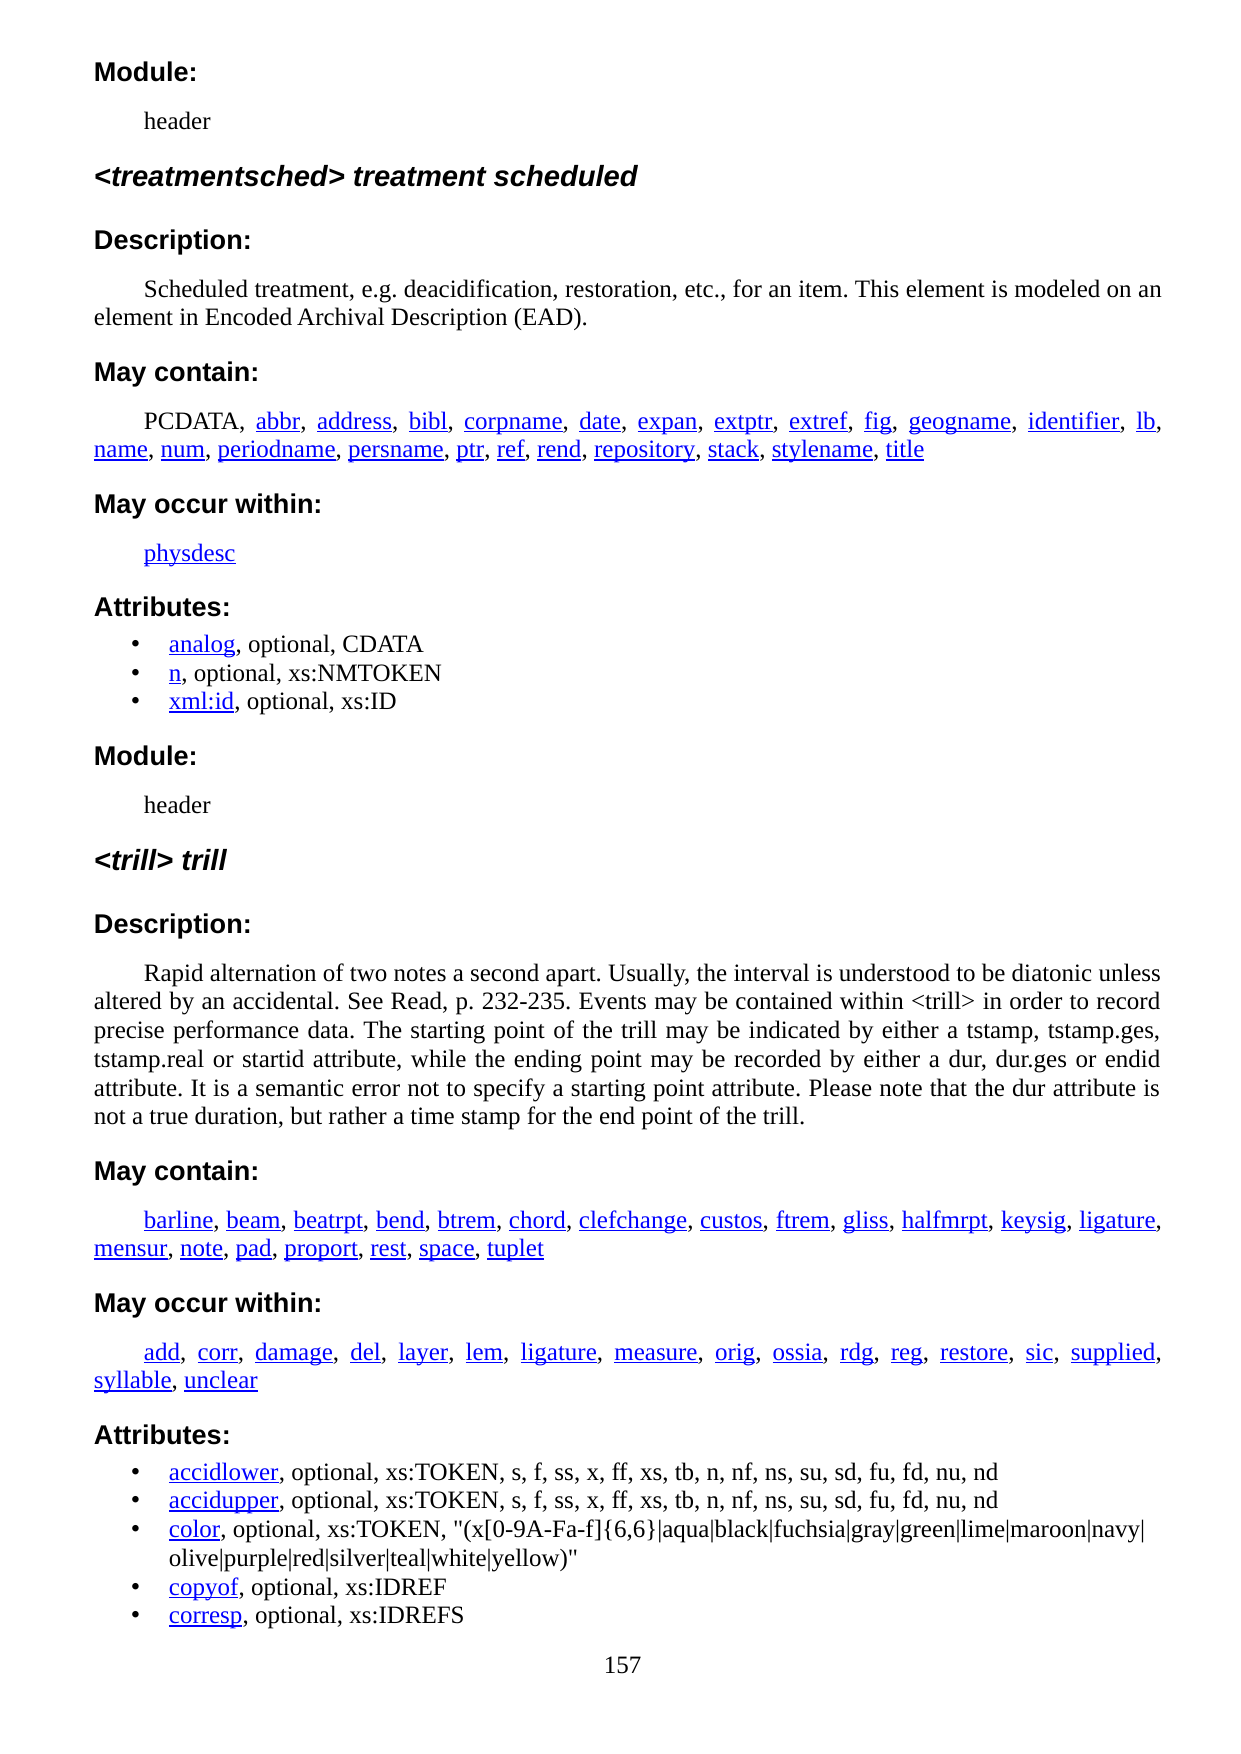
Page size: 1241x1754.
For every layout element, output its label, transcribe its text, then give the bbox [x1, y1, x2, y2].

text PCDATA, abbr, address, bibl, corpname, date, expan, extptr, extref, fig, geogname, identifier, lb, name, num, periodname, persname, ptr, ref, rend, repository, stack, stylename, title [94, 406, 1162, 463]
subtitle May contain: [94, 1155, 1162, 1186]
subtitle Description: [94, 908, 1162, 939]
list color, optional, xs:TOKEN, "(x[0-9A-Fa-f]{6,6}|aqua|black|fuchsia|gray|green|lime|maroon|navy|olive|purple|red|silver|teal|white|yellow)" [131, 1514, 1162, 1572]
text header [94, 790, 1162, 818]
text Rapid alternation of two notes a second apart. Usually, the interval is understood to be diatonic unless altered by an accidental. See Read, p. 232-235. Events may be contained within <trill> in order to record precise performance data. The starting point of the trill may be indicated by either a tstamp, tstamp.ges, tstamp.real or startid attribute, while the ending point may be recorded by either a dur, dur.ges or endid attribute. It is a semantic error not to specify a starting point attribute. Please note that the dur attribute is not a true duration, but rather a time stamp for the end point of the trill. [94, 958, 1162, 1130]
text Scheduled treatment, e.g. deacidification, restoration, etc., for an item. This element is modeled on an element in Encoded Archival Description (EAD). [94, 274, 1162, 331]
list analog, optional, CDATA [131, 629, 1162, 658]
subtitle Description: [94, 224, 1162, 256]
list accidupper, optional, xs:TOKEN, s, f, ss, x, ff, xs, tb, n, nf, ns, su, sd, fu, fd, nu, nd [131, 1485, 1162, 1514]
list corresp, optional, xs:IDREFS [131, 1600, 1162, 1629]
list copyof, optional, xs:IDREF [131, 1572, 1162, 1600]
subtitle Attributes: [94, 591, 1162, 623]
subtitle Attributes: [94, 1419, 1162, 1450]
subtitle May occur within: [94, 1287, 1162, 1318]
list n, optional, xs:NMTOKEN [131, 658, 1162, 686]
text physdesc [94, 538, 1162, 566]
subtitle <trill> trill [94, 843, 1162, 877]
text barline, beam, beatrpt, bend, btrem, chord, clefchange, custos, ftrem, gliss, halfmrpt, keysig, ligature, mensur, note, pad, proport, rest, space, tuplet [94, 1205, 1162, 1262]
list xml:id, optional, xs:ID [131, 686, 1162, 715]
text header [94, 106, 1162, 134]
subtitle Module: [94, 740, 1162, 771]
subtitle May contain: [94, 356, 1162, 387]
list accidlower, optional, xs:TOKEN, s, f, ss, x, ff, xs, tb, n, nf, ns, su, sd, fu, fd, nu, nd [131, 1457, 1162, 1485]
subtitle May occur within: [94, 488, 1162, 519]
subtitle <treatmentsched> treatment scheduled [94, 159, 1162, 193]
text add, corr, damage, del, layer, lem, ligature, measure, orig, ossia, rdg, reg, restore, sic, supplied, syllable, unclear [94, 1337, 1162, 1394]
subtitle Module: [94, 56, 1162, 87]
